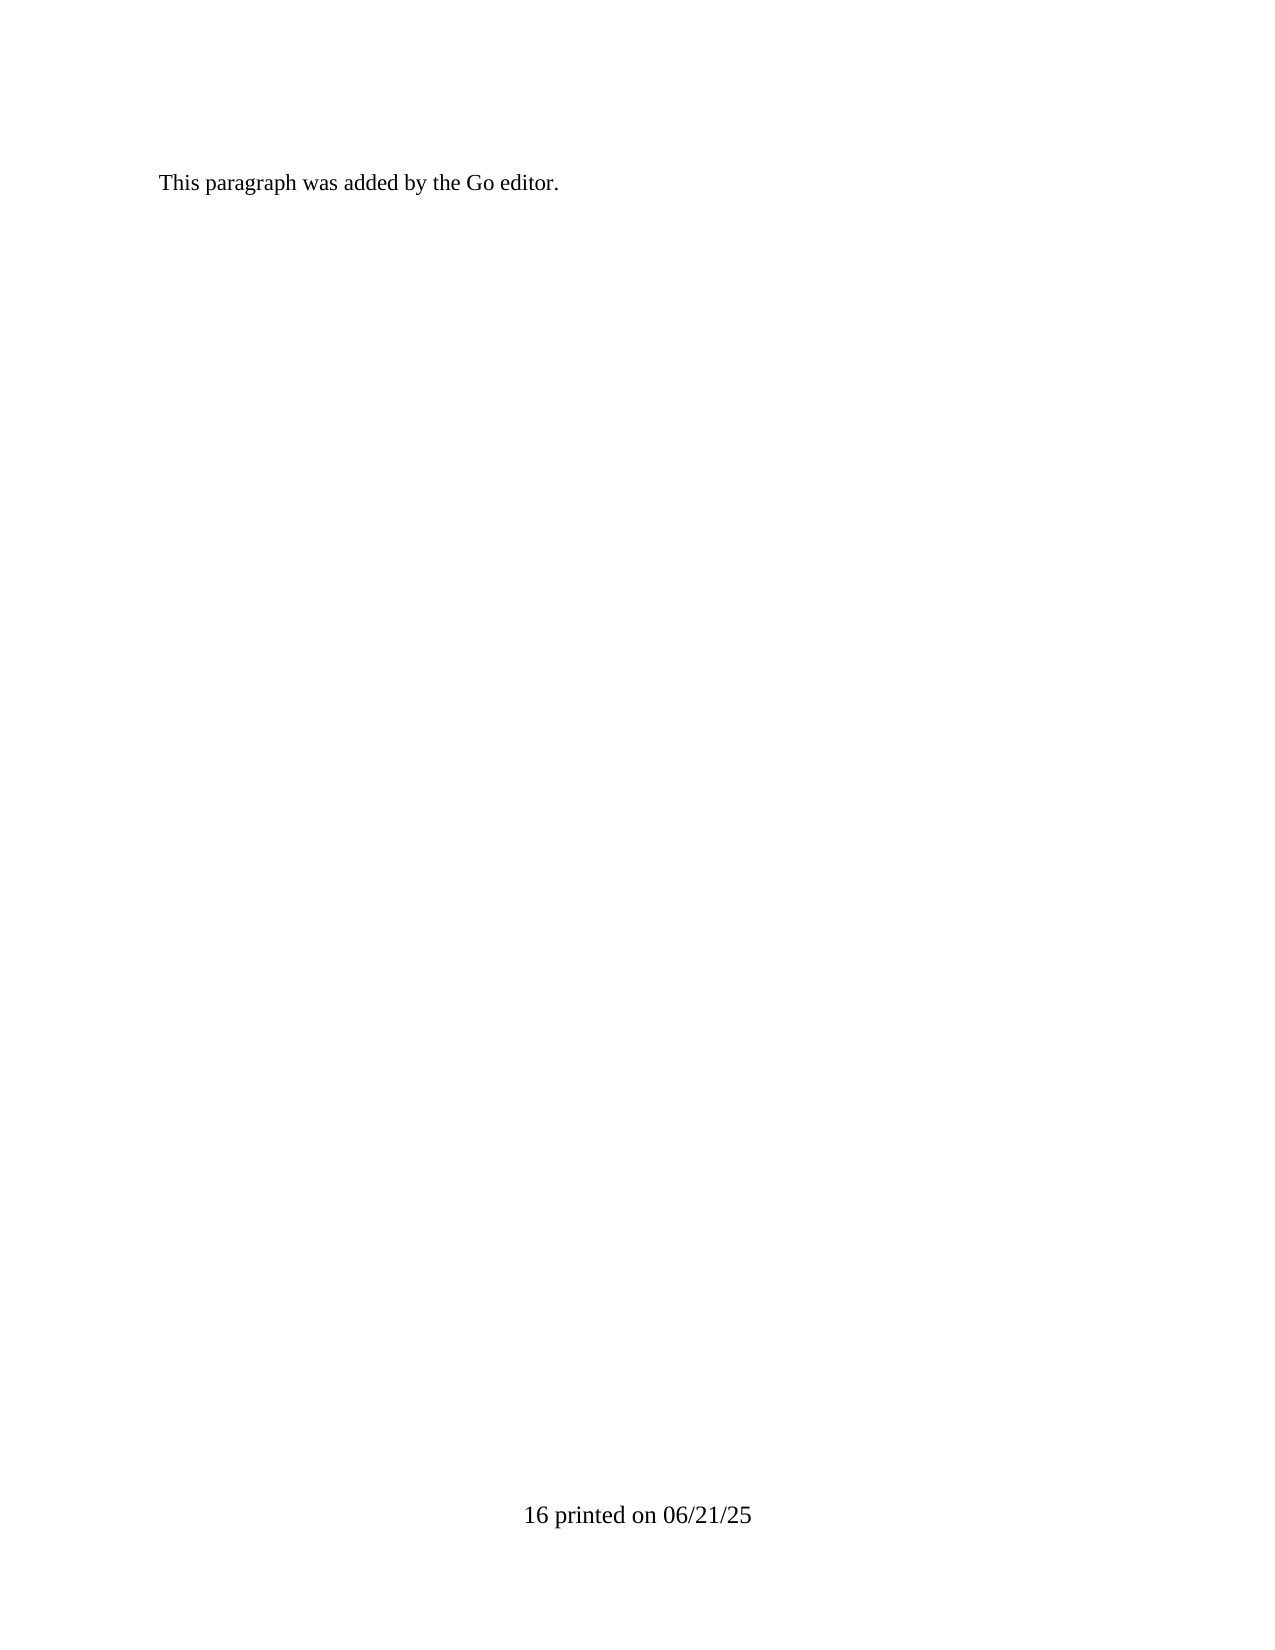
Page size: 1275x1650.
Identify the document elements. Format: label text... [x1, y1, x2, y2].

text This paragraph was added by the Go editor. [121, 169, 1154, 195]
